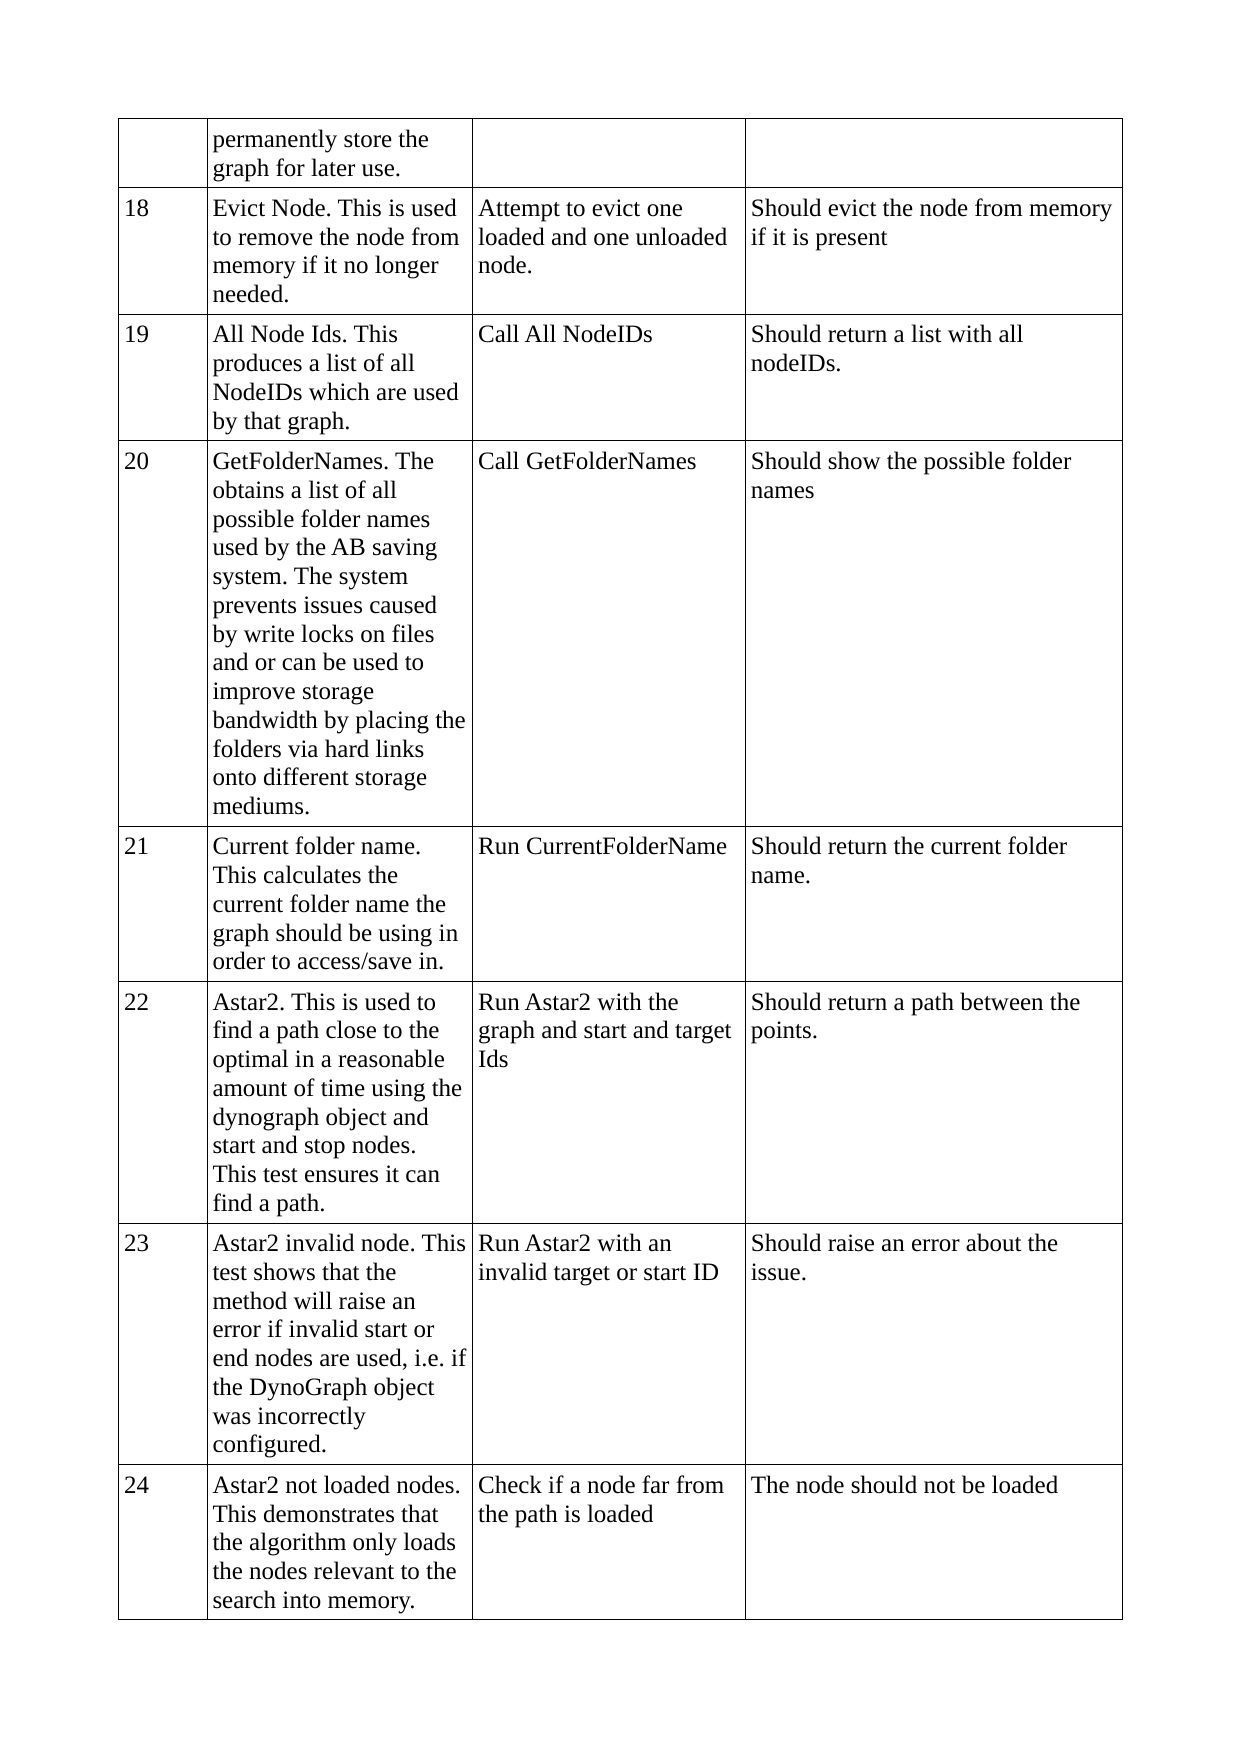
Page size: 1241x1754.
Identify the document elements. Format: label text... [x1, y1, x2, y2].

table_cell Call All NodeIDs [473, 315, 745, 440]
table_cell [119, 119, 207, 187]
table_cell 20 [119, 441, 207, 826]
table_cell Call GetFolderNames [473, 441, 745, 826]
table_cell 22 [119, 982, 207, 1222]
table_cell Should raise an error about the issue. [746, 1224, 1122, 1464]
table_cell Should return a list with all nodeIDs. [746, 315, 1122, 440]
table_cell Should return a path between the points. [746, 982, 1122, 1222]
table_cell Should evict the node from memory if it is present [746, 188, 1122, 314]
table_cell Check if a node far from the path is loaded [473, 1465, 745, 1619]
table_cell 23 [119, 1224, 207, 1464]
table_cell Current folder name. This calculates the current folder name the graph should be using in order to access/save in. [208, 827, 472, 981]
table_cell Evict Node. This is used to remove the node from memory if it no longer needed. [208, 188, 472, 314]
table_cell 18 [119, 188, 207, 314]
table_cell Should return the current folder name. [746, 827, 1122, 981]
table_cell permanently store the graph for later use. [208, 119, 472, 187]
table_cell 19 [119, 315, 207, 440]
table_cell The node should not be loaded [746, 1465, 1122, 1619]
table_cell GetFolderNames. The obtains a list of all possible folder names used by the AB saving system. The system prevents issues caused by write locks on files and or can be used to improve storage bandwidth by placing the folders via hard links onto different storage mediums. [208, 441, 472, 826]
table_cell [746, 119, 1122, 187]
table_cell 21 [119, 827, 207, 981]
table_cell 24 [119, 1465, 207, 1619]
table_cell Run Astar2 with an invalid target or start ID [473, 1224, 745, 1464]
table_cell Attempt to evict one loaded and one unloaded node. [473, 188, 745, 314]
table_cell Astar2. This is used to find a path close to the optimal in a reasonable amount of time using the dynograph object and start and stop nodes. This test ensures it can find a path. [208, 982, 472, 1222]
table_cell Run Astar2 with the graph and start and target Ids [473, 982, 745, 1222]
table_cell Astar2 invalid node. This test shows that the method will raise an error if invalid start or end nodes are used, i.e. if the DynoGraph object was incorrectly configured. [208, 1224, 472, 1464]
table_cell [473, 119, 745, 187]
table_cell Should show the possible folder names [746, 441, 1122, 826]
table_cell Astar2 not loaded nodes. This demonstrates that the algorithm only loads the nodes relevant to the search into memory. [208, 1465, 472, 1619]
table_cell All Node Ids. This produces a list of all NodeIDs which are used by that graph. [208, 315, 472, 440]
table_cell Run CurrentFolderName [473, 827, 745, 981]
